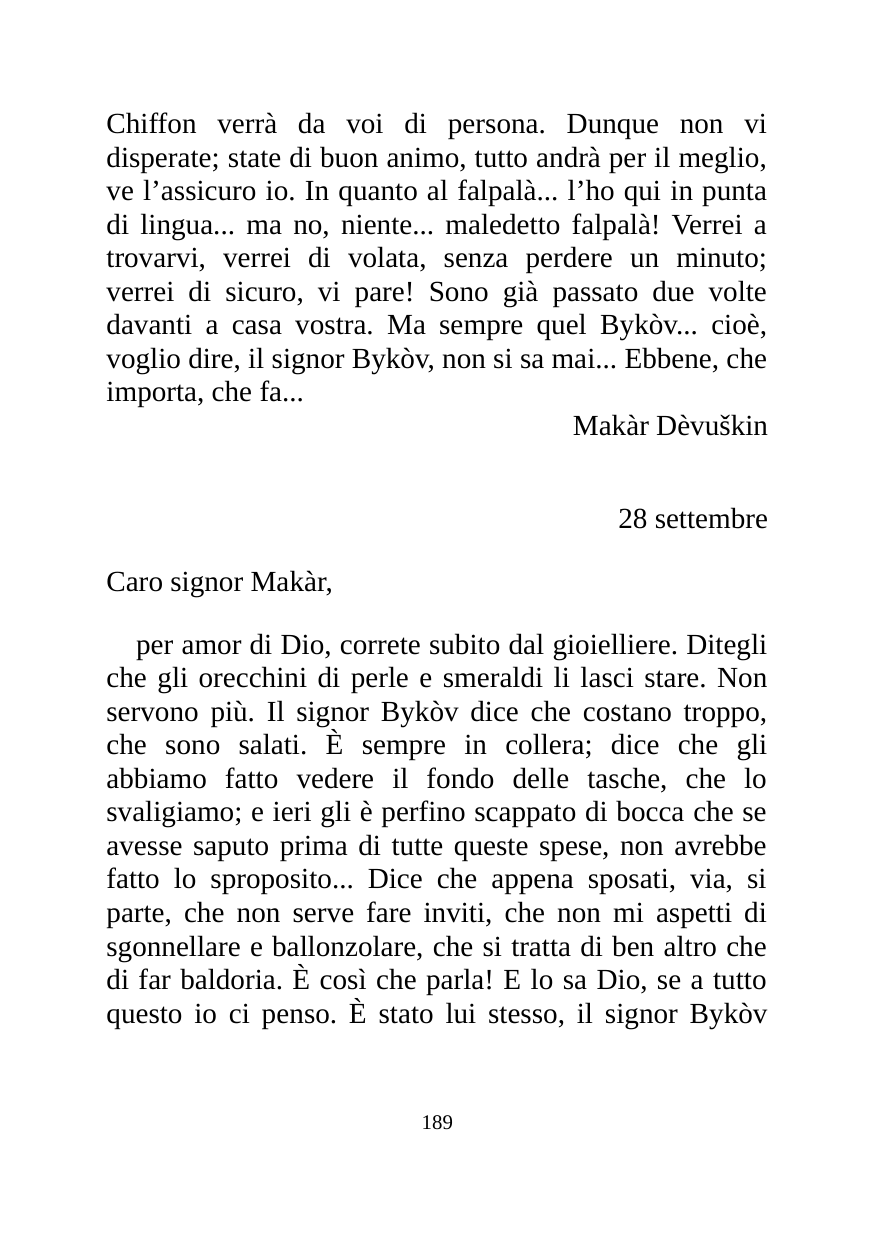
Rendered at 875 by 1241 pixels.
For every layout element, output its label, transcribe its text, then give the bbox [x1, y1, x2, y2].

text Makàr Dèvuškin [106, 408, 768, 442]
text Caro signor Makàr, [106, 564, 768, 597]
text Chiffon verrà da voi di persona. Dunque non vi disperate; state di buon animo, tutto andrà per il meglio, ve l’assicuro io. In quanto al falpalà... l’ho qui in punta di lingua... ma no, niente... maledetto falpalà! Verrei a trovarvi, verrei di volata, senza perdere un minuto; verrei di sicuro, vi pare! Sono già passato due volte davanti a casa vostra. Ma sempre quel Bykòv... cioè, voglio dire, il signor Bykòv, non si sa mai... Ebbene, che importa, che fa... [106, 106, 768, 408]
text 28 settembre [106, 501, 768, 534]
text per amor di Dio, correte subito dal gioielliere. Ditegli che gli orecchini di perle e smeraldi li lasci stare. Non servono più. Il signor Bykòv dice che costano troppo, che sono salati. È sempre in collera; dice che gli abbiamo fatto vedere il fondo delle tasche, che lo svaligiamo; e ieri gli è perfino scappato di bocca che se avesse saputo prima di tutte queste spese, non avrebbe fatto lo sproposito... Dice che appena sposati, via, si parte, che non serve fare inviti, che non mi aspetti di sgonnellare e ballonzolare, che si tratta di ben altro che di far baldoria. È così che parla! E lo sa Dio, se a tutto questo io ci penso. È stato lui stesso, il signor Bykòv [106, 627, 768, 1029]
